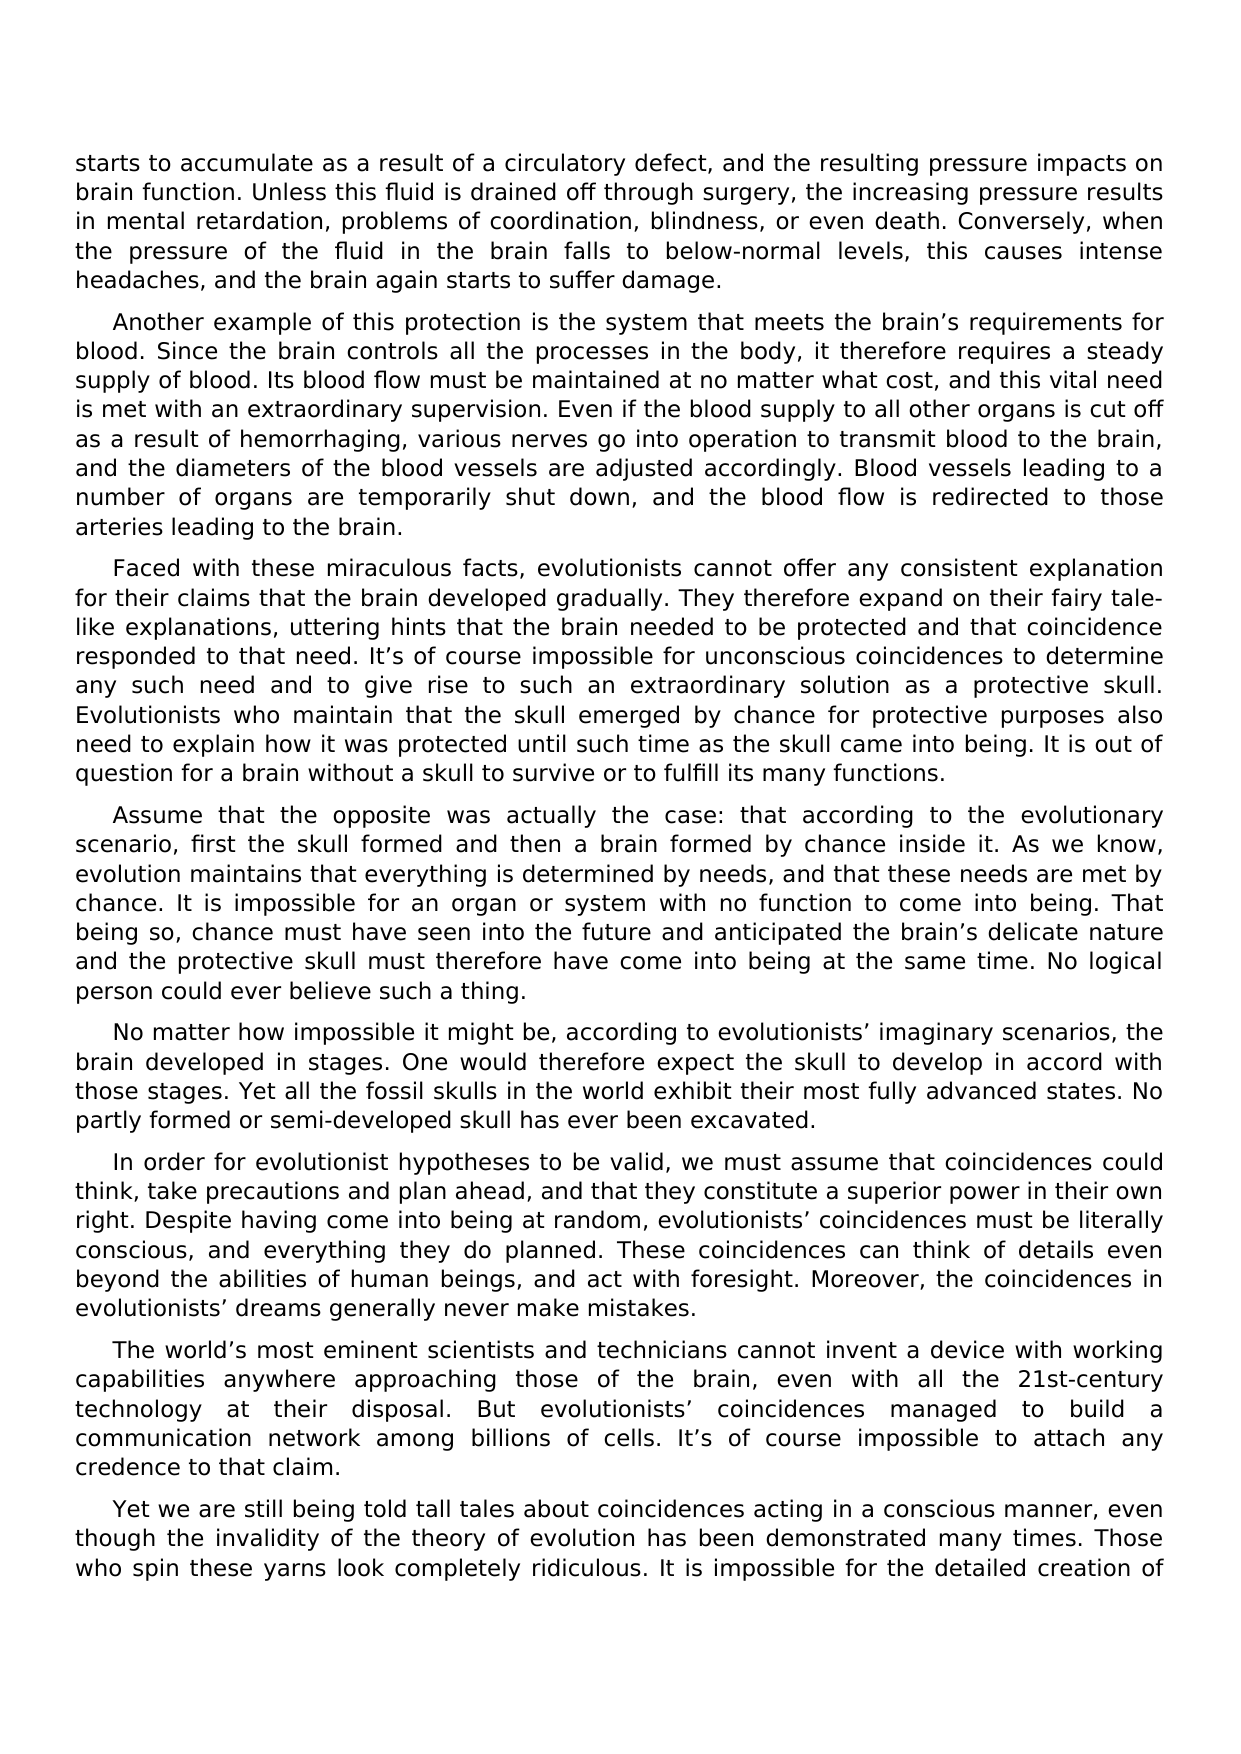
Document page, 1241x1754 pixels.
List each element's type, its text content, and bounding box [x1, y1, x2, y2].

text Yet we are still being told tall tales about coincidences acting in a conscious manner, even though the invalidity of the theory of evolution has been demonstrated many times. Those who spin these yarns look completely ridiculous. It is impossible for the detailed creation of [75, 1496, 1165, 1581]
text Another example of this protection is the system that meets the brain’s requirements for blood. Since the brain controls all the processes in the body, it therefore requires a steady supply of blood. Its blood flow must be maintained at no matter what cost, and this vital need is met with an extraordinary supervision. Even if the blood supply to all other organs is cut off as a result of hemorrhaging, various nerves go into operation to transmit blood to the brain, and the diameters of the blood vessels are adjusted accordingly. Blood vessels leading to a number of organs are temporarily shut down, and the blood flow is redirected to those arteries leading to the brain. [75, 309, 1165, 540]
text No matter how impossible it might be, according to evolutionists’ imaginary scenarios, the brain developed in stages. One would therefore expect the skull to develop in accord with those stages. Yet all the fossil skulls in the world exhibit their most fully advanced states. No partly formed or semi-developed skull has ever been excavated. [75, 1019, 1165, 1134]
text Assume that the opposite was actually the case: that according to the evolutionary scenario, first the skull formed and then a brain formed by chance inside it. As we know, evolution maintains that everything is determined by needs, and that these needs are met by chance. It is impossible for an organ or system with no function to come into being. That being so, chance must have seen into the future and anticipated the brain’s delicate nature and the protective skull must therefore have come into being at the same time. No logical person could ever believe such a thing. [75, 802, 1165, 1004]
text Faced with these miraculous facts, evolutionists cannot offer any consistent explanation for their claims that the brain developed gradually. They therefore expand on their fairy tale-like explanations, uttering hints that the brain needed to be protected and that coincidence responded to that need. It’s of course impossible for unconscious coincidences to determine any such need and to give rise to such an extraordinary solution as a protective skull. Evolutionists who maintain that the skull emerged by chance for protective purposes also need to explain how it was protected until such time as the skull came into being. It is out of question for a brain without a skull to survive or to fulfill its many functions. [75, 556, 1165, 787]
text The world’s most eminent scientists and technicians cannot invent a device with working capabilities anywhere approaching those of the brain, even with all the 21st-century technology at their disposal. But evolutionists’ coincidences managed to build a communication network among billions of cells. It’s of course impossible to attach any credence to that claim. [75, 1337, 1165, 1481]
text In order for evolutionist hypotheses to be valid, we must assume that coincidences could think, take precautions and plan ahead, and that they constitute a superior power in their own right. Despite having come into being at random, evolutionists’ coincidences must be literally conscious, and everything they do planned. These coincidences can think of details even beyond the abilities of human beings, and act with foresight. Moreover, the coincidences in evolutionists’ dreams generally never make mistakes. [75, 1149, 1165, 1322]
text starts to accumulate as a result of a circulatory defect, and the resulting pressure impacts on brain function. Unless this fluid is drained off through surgery, the increasing pressure results in mental retardation, problems of coordination, blindness, or even death. Conversely, when the pressure of the fluid in the brain falls to below-normal levels, this causes intense headaches, and the brain again starts to suffer damage. [75, 150, 1165, 294]
